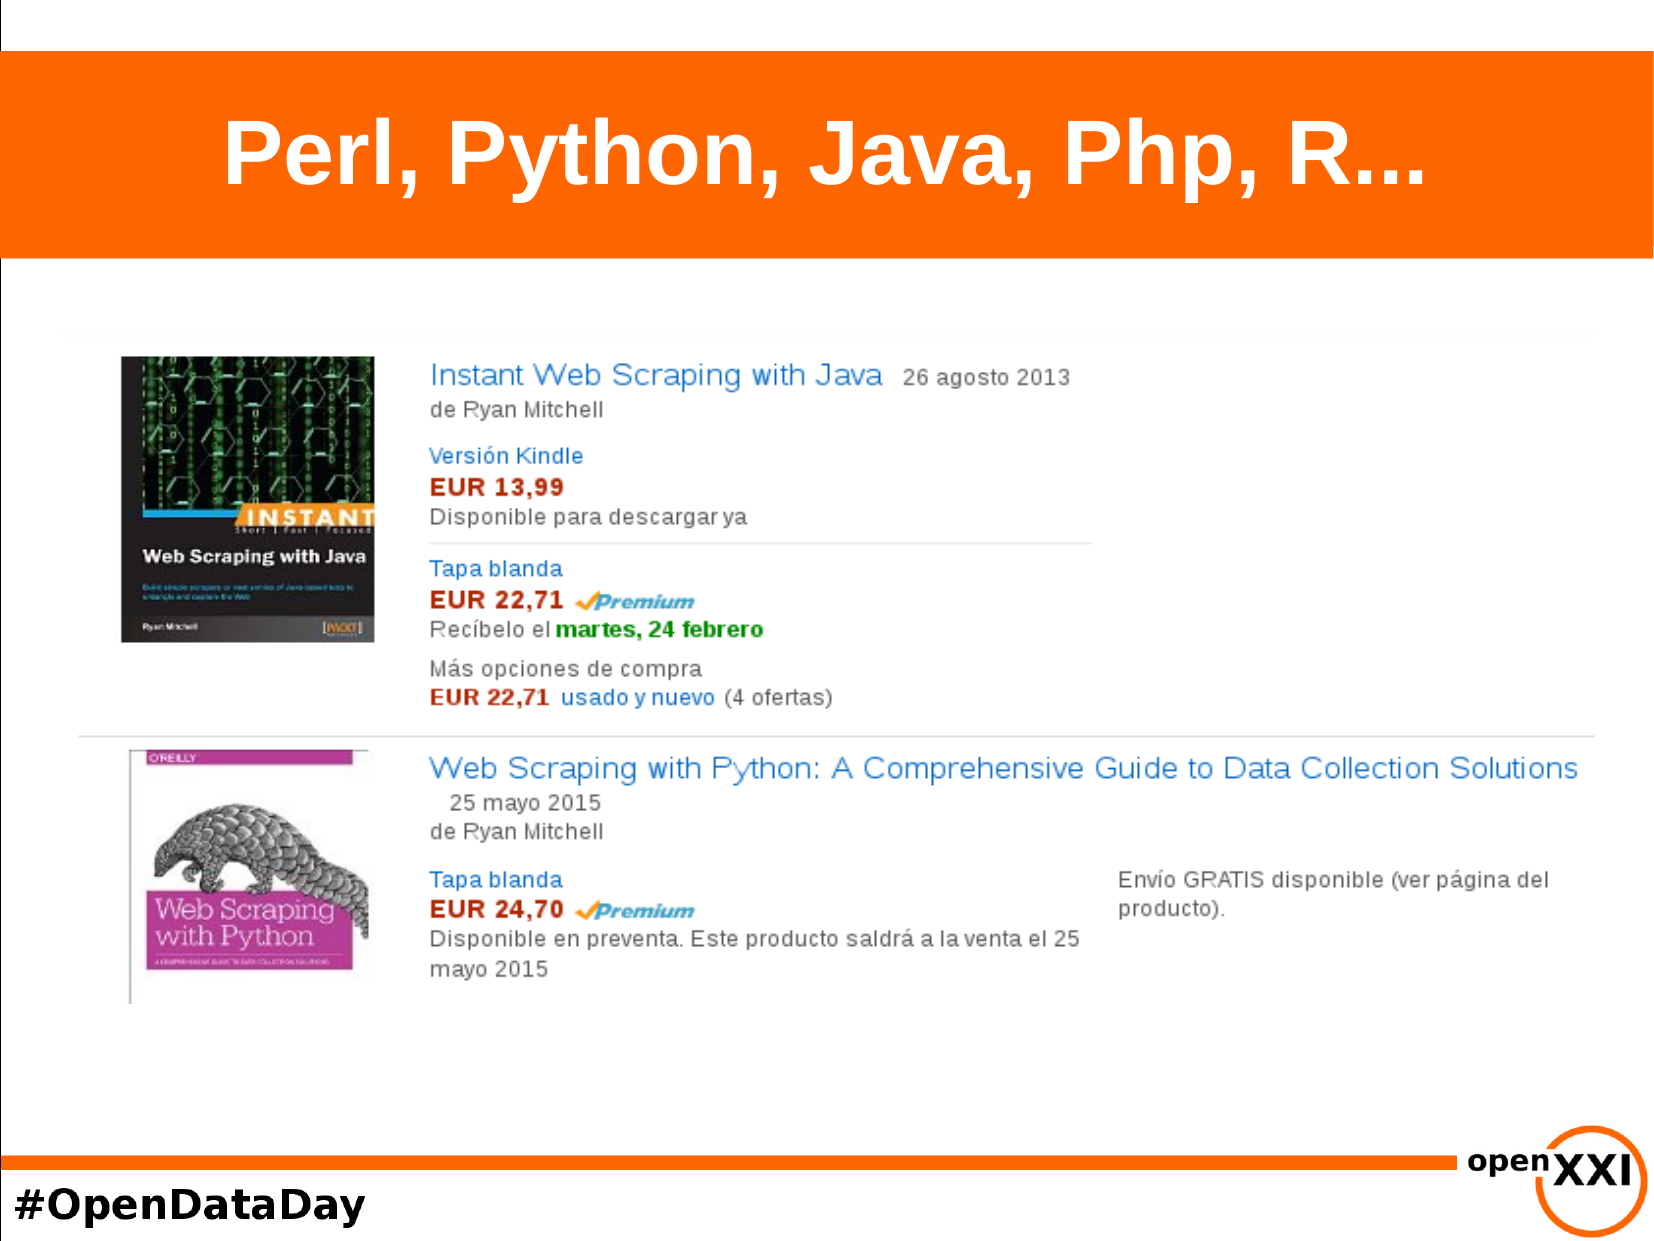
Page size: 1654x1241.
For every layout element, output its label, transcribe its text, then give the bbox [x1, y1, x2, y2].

title Perl, Python, Java, Php, R... [82, 49, 1571, 257]
picture [0, 0, 1654, 1241]
